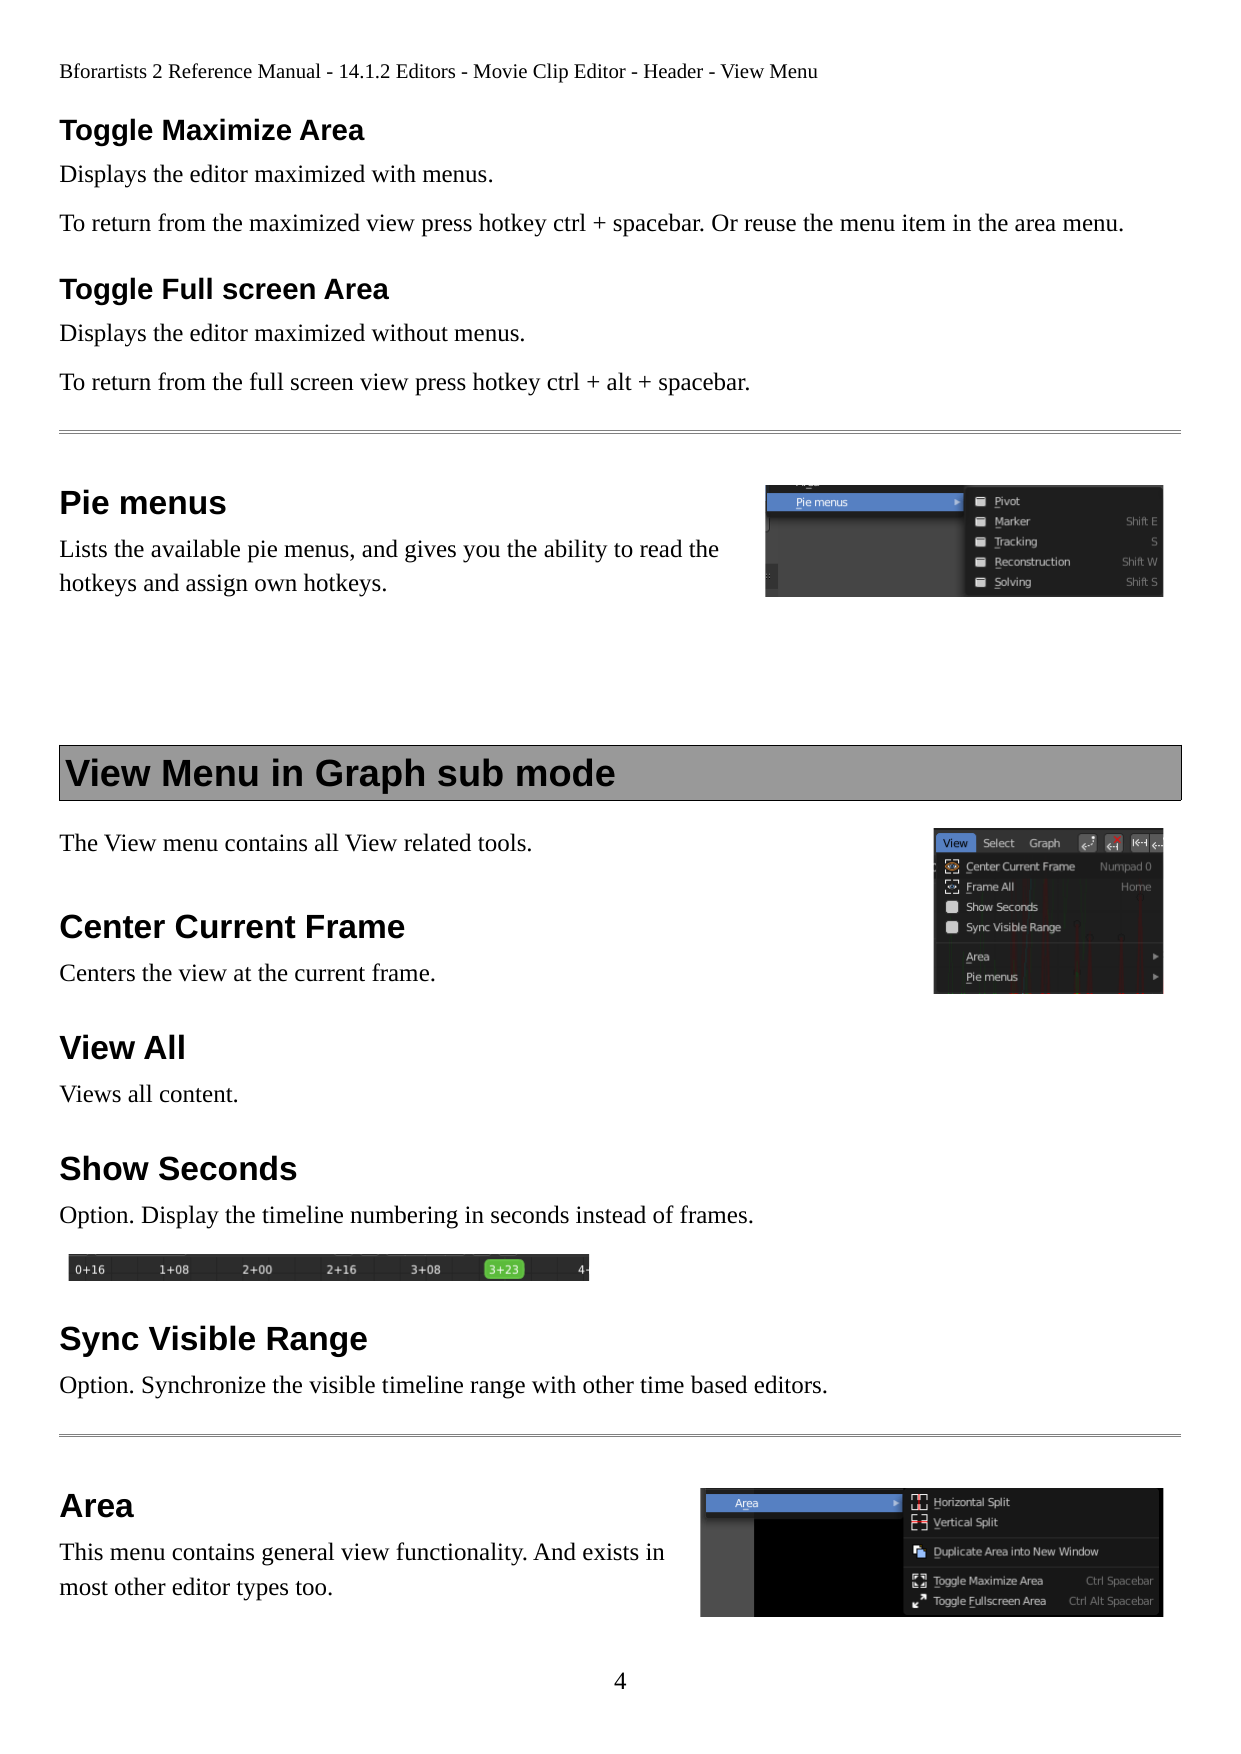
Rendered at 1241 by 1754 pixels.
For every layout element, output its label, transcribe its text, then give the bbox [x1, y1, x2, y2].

picture [933, 828, 1164, 994]
text Displays the editor maximized with menus. [59, 159, 1181, 188]
subtitle [1164, 907, 1181, 946]
text To return from the full screen view press hotkey ctrl + alt + spacebar. [59, 367, 1181, 396]
subtitle Toggle Full screen Area [59, 272, 1181, 305]
subtitle Sync Visible Range [59, 1319, 1181, 1358]
subtitle Center Current Frame [59, 907, 933, 946]
subtitle Show Seconds [59, 1149, 1181, 1188]
text Option. Synchronize the visible timeline range with other time based editors. [59, 1370, 1181, 1399]
text Views all content. [59, 1079, 1181, 1108]
subtitle Pie menus [59, 483, 1181, 522]
text Lists the available pie menus, and gives you the ability to read the hotkeys and assign own hotkeys. [59, 534, 765, 597]
subtitle View All [59, 1028, 1181, 1067]
text Centers the view at the current frame. [59, 958, 933, 987]
subtitle Toggle Maximize Area [59, 113, 1181, 146]
text To return from the maximized view press hotkey ctrl + spacebar. Or reuse the menu item in the area menu. [59, 208, 1181, 237]
text This menu contains general view functionality. And exists in most other editor types too. [59, 1537, 700, 1601]
text Option. Display the timeline numbering in seconds instead of frames. [59, 1200, 1181, 1229]
text Displays the editor maximized without menus. [59, 318, 1181, 347]
picture [765, 485, 1164, 597]
text The View menu contains all View related tools. [59, 828, 933, 857]
picture [700, 1488, 1164, 1617]
picture [68, 1254, 590, 1281]
table_header View Menu in Graph sub mode [60, 746, 1181, 800]
subtitle Area [59, 1486, 1181, 1525]
